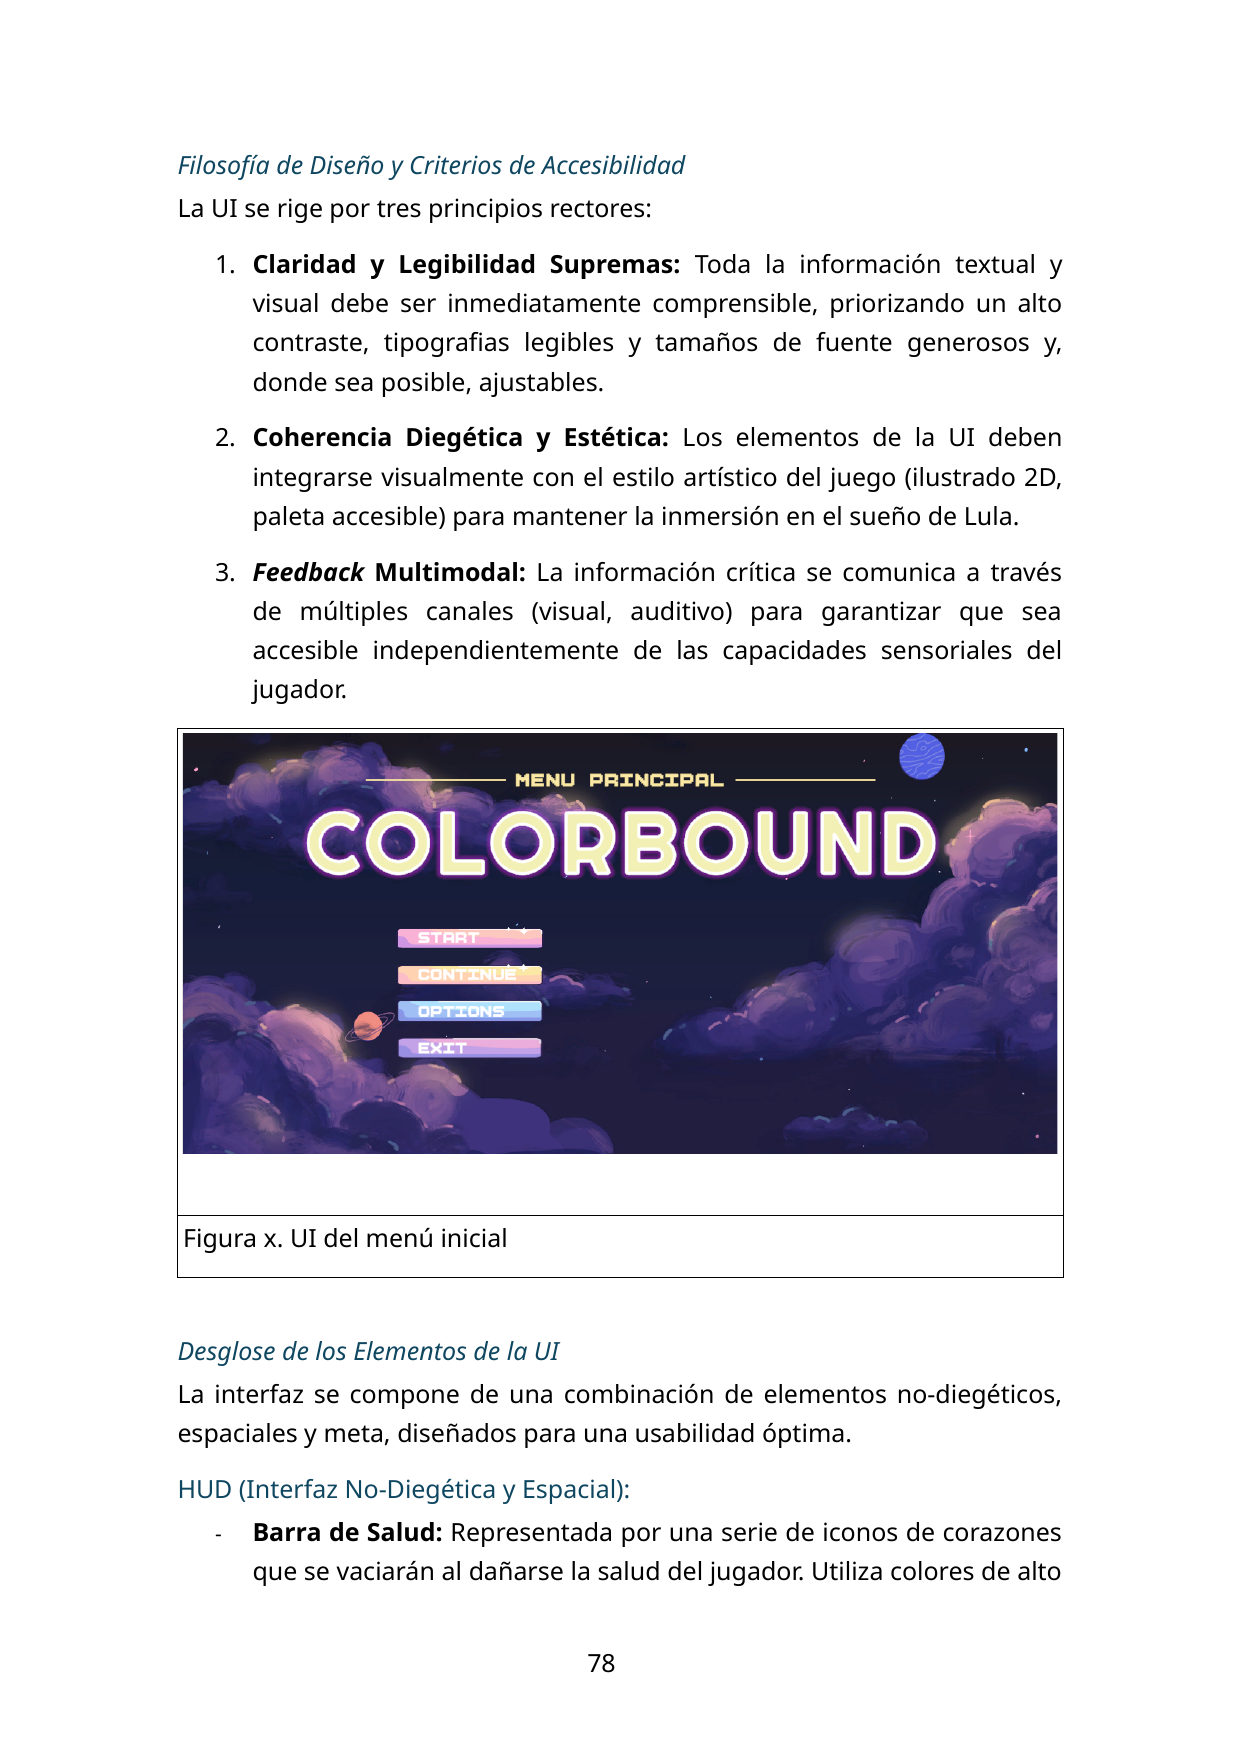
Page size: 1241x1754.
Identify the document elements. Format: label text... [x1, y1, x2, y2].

list Coherencia Diegética y Estética: Los elementos de la UI deben integrarse visualmente con el estilo artístico del juego (ilustrado 2D, paleta accesible) para mantener la inmersión en el sueño de Lula. [215, 420, 1063, 532]
subtitle Filosofía de Diseño y Criterios de Accesibilidad [177, 148, 1063, 182]
table_header [178, 734, 1063, 1215]
subtitle Desglose de los Elementos de la UI [177, 1333, 1063, 1367]
text La interfaz se compone de una combinación de elementos no-diegéticos, espaciales y meta, diseñados para una usabilidad óptima. [177, 1376, 1063, 1450]
list Barra de Salud: Representada por una serie de iconos de corazones que se vaciarán al dañarse la salud del jugador. Utiliza colores de alto [215, 1515, 1063, 1588]
list Claridad y Legibilidad Supremas: Toda la información textual y visual debe ser inmediatamente comprensible, priorizando un alto contraste, tipografias legibles y tamaños de fuente generosos y, donde sea posible, ajustables. [215, 247, 1063, 398]
picture [182, 733, 1058, 1154]
list Feedback Multimodal: La información crítica se comunica a través de múltiples canales (visual, auditivo) para garantizar que sea accesible independientemente de las capacidades sensoriales del jugador. [215, 554, 1063, 706]
text La UI se rige por tres principios rectores: [177, 191, 1063, 225]
subtitle HUD (Interfaz No-Diegética y Espacial): [177, 1471, 1063, 1506]
table_cell Figura x. UI del menú inicial [178, 1216, 1063, 1277]
table_header [178, 729, 1063, 733]
